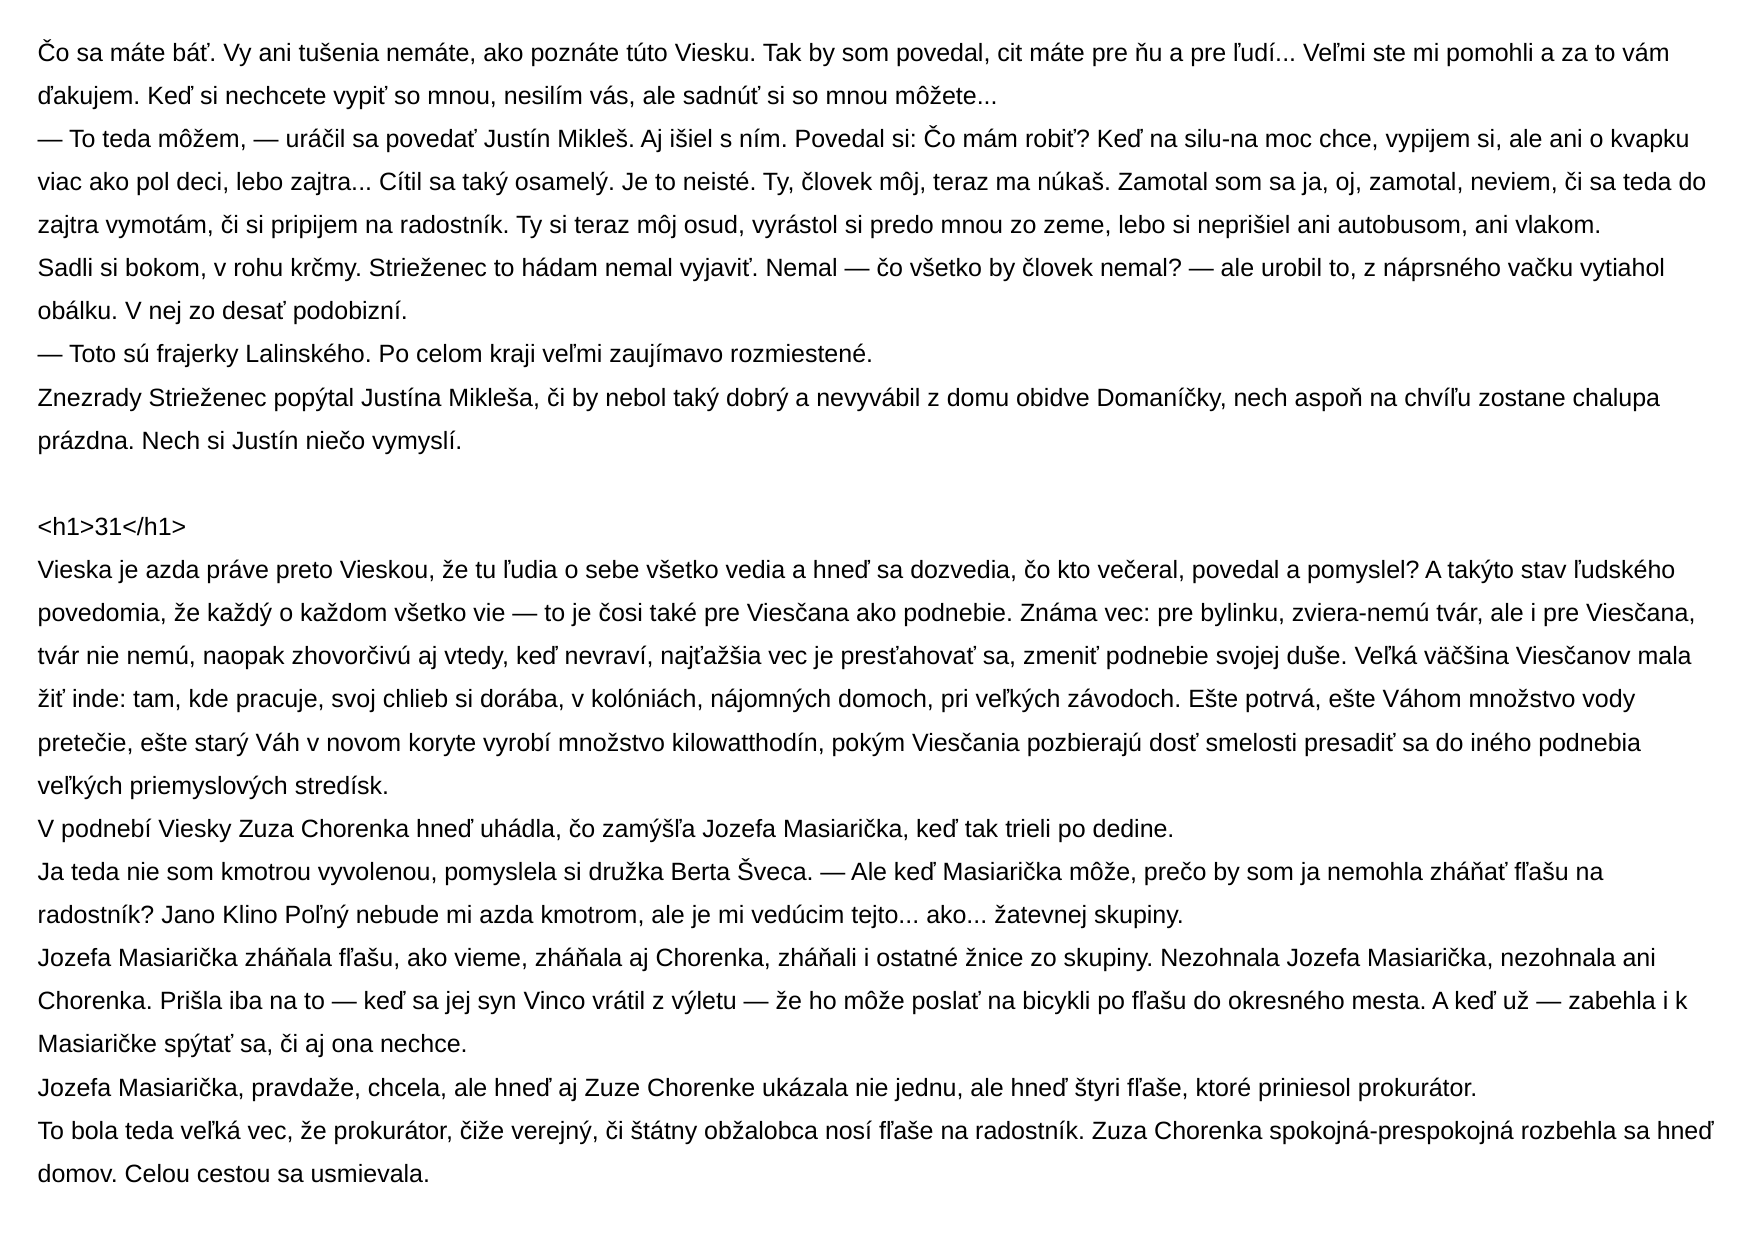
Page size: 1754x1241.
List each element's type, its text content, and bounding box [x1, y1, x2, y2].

text <h1>31</h1> [37, 512, 1716, 541]
text V podnebí Viesky Zuza Chorenka hneď uhádla, čo zamýšľa Jozefa Masiarička, keď tak trieli po dedine. [37, 814, 1716, 842]
text Sadli si bokom, v rohu krčmy. Strieženec to hádam nemal vyjaviť. Nemal — čo všetko by človek nemal? — ale urobil to, z náprsného vačku vytiahol obálku. V nej zo desať podobizní. [37, 253, 1716, 325]
text Jozefa Masiarička, pravdaže, chcela, ale hneď aj Zuze Chorenke ukázala nie jednu, ale hneď štyri fľaše, ktoré priniesol prokurátor. [37, 1072, 1716, 1101]
text To bola teda veľká vec, že prokurátor, čiže verejný, či štátny obžalobca nosí fľaše na radostník. Zuza Chorenka spokojná-prespokojná rozbehla sa hneď domov. Celou cestou sa usmievala. [37, 1116, 1716, 1187]
text Čo sa máte báť. Vy ani tušenia nemáte, ako poznáte túto Viesku. Tak by som povedal, cit máte pre ňu a pre ľudí... Veľmi ste mi pomohli a za to vám ďakujem. Keď si nechcete vypiť so mnou, nesilím vás, ale sadnúť si so mnou môžete... [37, 37, 1716, 109]
text Jozefa Masiarička zháňala fľašu, ako vieme, zháňala aj Chorenka, zháňali i ostatné žnice zo skupiny. Nezohnala Jozefa Masiarička, nezohnala ani Chorenka. Prišla iba na to — keď sa jej syn Vinco vrátil z výletu — že ho môže poslať na bicykli po fľašu do okresného mesta. A keď už — zabehla i k Masiaričke spýtať sa, či aj ona nechce. [37, 943, 1716, 1058]
text Vieska je azda práve preto Vieskou, že tu ľudia o sebe všetko vedia a hneď sa dozvedia, čo kto večeral, povedal a pomyslel? A takýto stav ľudského povedomia, že každý o každom všetko vie — to je čosi také pre Viesčana ako podnebie. Známa vec: pre bylinku, zviera-nemú tvár, ale i pre Viesčana, tvár nie nemú, naopak zhovorčivú aj vtedy, keď nevraví, najťažšia vec je presťahovať sa, zmeniť podnebie svojej duše. Veľká väčšina Viesčanov mala žiť inde: tam, kde pracuje, svoj chlieb si dorába, v kolóniách, nájomných domoch, pri veľkých závodoch. Ešte potrvá, ešte Váhom množstvo vody pretečie, ešte starý Váh v novom koryte vyrobí množstvo kilowatthodín, pokým Viesčania pozbierajú dosť smelosti presadiť sa do iného podnebia veľkých priemyslových stredísk. [37, 555, 1716, 799]
text — To teda môžem, — uráčil sa povedať Justín Mikleš. Aj išiel s ním. Povedal si: Čo mám robiť? Keď na silu-na moc chce, vypijem si, ale ani o kvapku viac ako pol deci, lebo zajtra... Cítil sa taký osamelý. Je to neisté. Ty, človek môj, teraz ma núkaš. Zamotal som sa ja, oj, zamotal, neviem, či sa teda do zajtra vymotám, či si pripijem na radostník. Ty si teraz môj osud, vyrástol si predo mnou zo zeme, lebo si neprišiel ani autobusom, ani vlakom. [37, 124, 1716, 239]
text Ja teda nie som kmotrou vyvolenou, pomyslela si družka Berta Šveca. — Ale keď Masiarička môže, prečo by som ja nemohla zháňať fľašu na radostník? Jano Klino Poľný nebude mi azda kmotrom, ale je mi vedúcim tejto... ako... žatevnej skupiny. [37, 857, 1716, 929]
text — Toto sú frajerky Lalinského. Po celom kraji veľmi zaujímavo rozmiestené. [37, 339, 1716, 368]
text Znezrady Strieženec popýtal Justína Mikleša, či by nebol taký dobrý a nevyvábil z domu obidve Domaníčky, nech aspoň na chvíľu zostane chalupa prázdna. Nech si Justín niečo vymyslí. [37, 382, 1716, 454]
